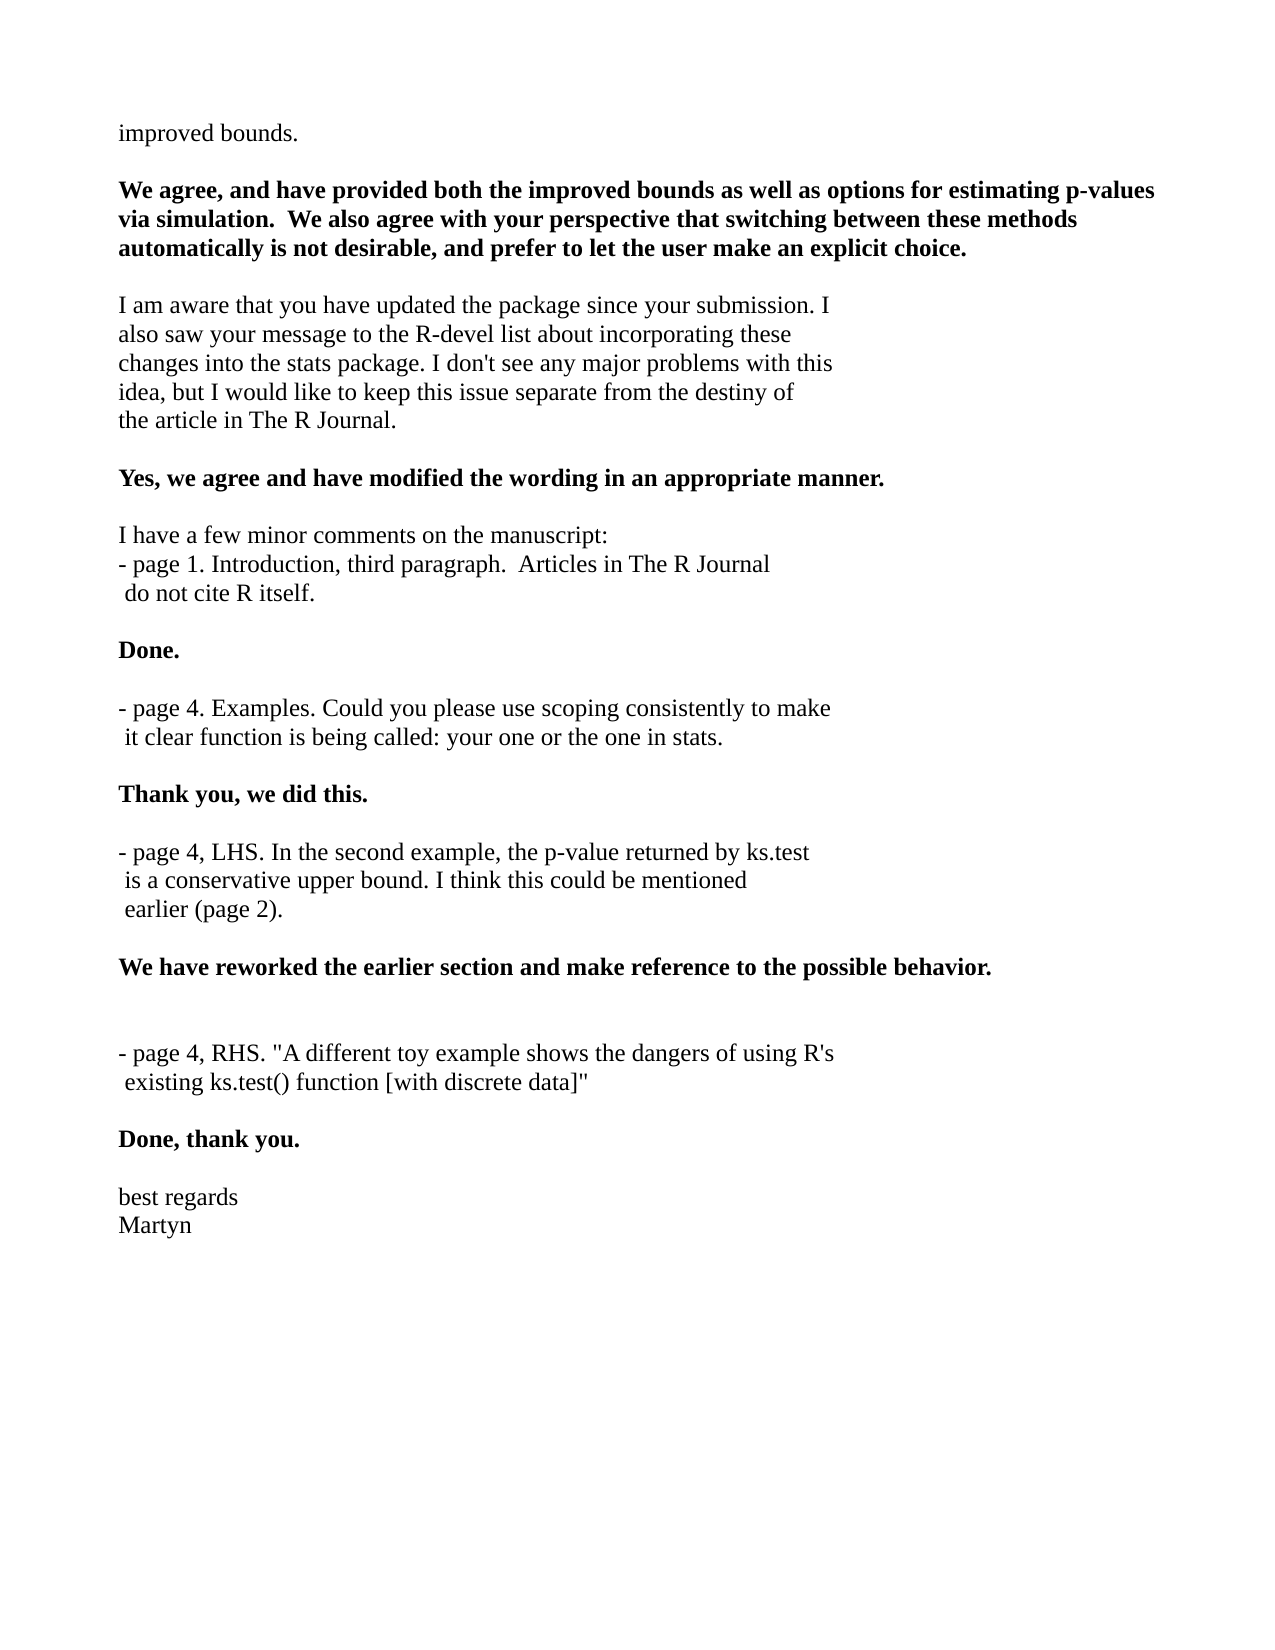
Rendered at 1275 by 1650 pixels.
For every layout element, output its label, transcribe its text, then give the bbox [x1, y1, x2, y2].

text Martyn [118, 1211, 1157, 1239]
text - page 1. Introduction, third paragraph. Articles in The R Journal [118, 549, 1157, 578]
text I have a few minor comments on the manuscript: [118, 521, 1157, 549]
text improved bounds. [118, 118, 1157, 147]
text Thank you, we did this. [118, 779, 1157, 808]
text also saw your message to the R-devel list about incorporating these [118, 319, 1157, 348]
text idea, but I would like to keep this issue separate from the destiny of [118, 377, 1157, 406]
text Done. [118, 636, 1157, 664]
text - page 4. Examples. Could you please use scoping consistently to make [118, 693, 1157, 722]
text - page 4, RHS. "A different toy example shows the dangers of using R's [118, 1038, 1157, 1067]
text changes into the stats package. I don't see any major problems with this [118, 348, 1157, 377]
text best regards [118, 1182, 1157, 1211]
text is a conservative upper bound. I think this could be mentioned [118, 866, 1157, 894]
text I am aware that you have updated the package since your submission. I [118, 291, 1157, 319]
text do not cite R itself. [118, 578, 1157, 607]
text the article in The R Journal. [118, 406, 1157, 434]
text We have reworked the earlier section and make reference to the possible behavior. [118, 952, 1157, 981]
text - page 4, LHS. In the second example, the p-value returned by ks.test [118, 837, 1157, 866]
text it clear function is being called: your one or the one in stats. [118, 722, 1157, 751]
text earlier (page 2). [118, 894, 1157, 923]
text existing ks.test() function [with discrete data]" [118, 1067, 1157, 1096]
text We agree, and have provided both the improved bounds as well as options for estimating p-values via simulation. We also agree with your perspective that switching between these methods automatically is not desirable, and prefer to let the user make an explicit choice. [118, 176, 1157, 262]
text Yes, we agree and have modified the wording in an appropriate manner. [118, 463, 1157, 492]
text Done, thank you. [118, 1124, 1157, 1153]
